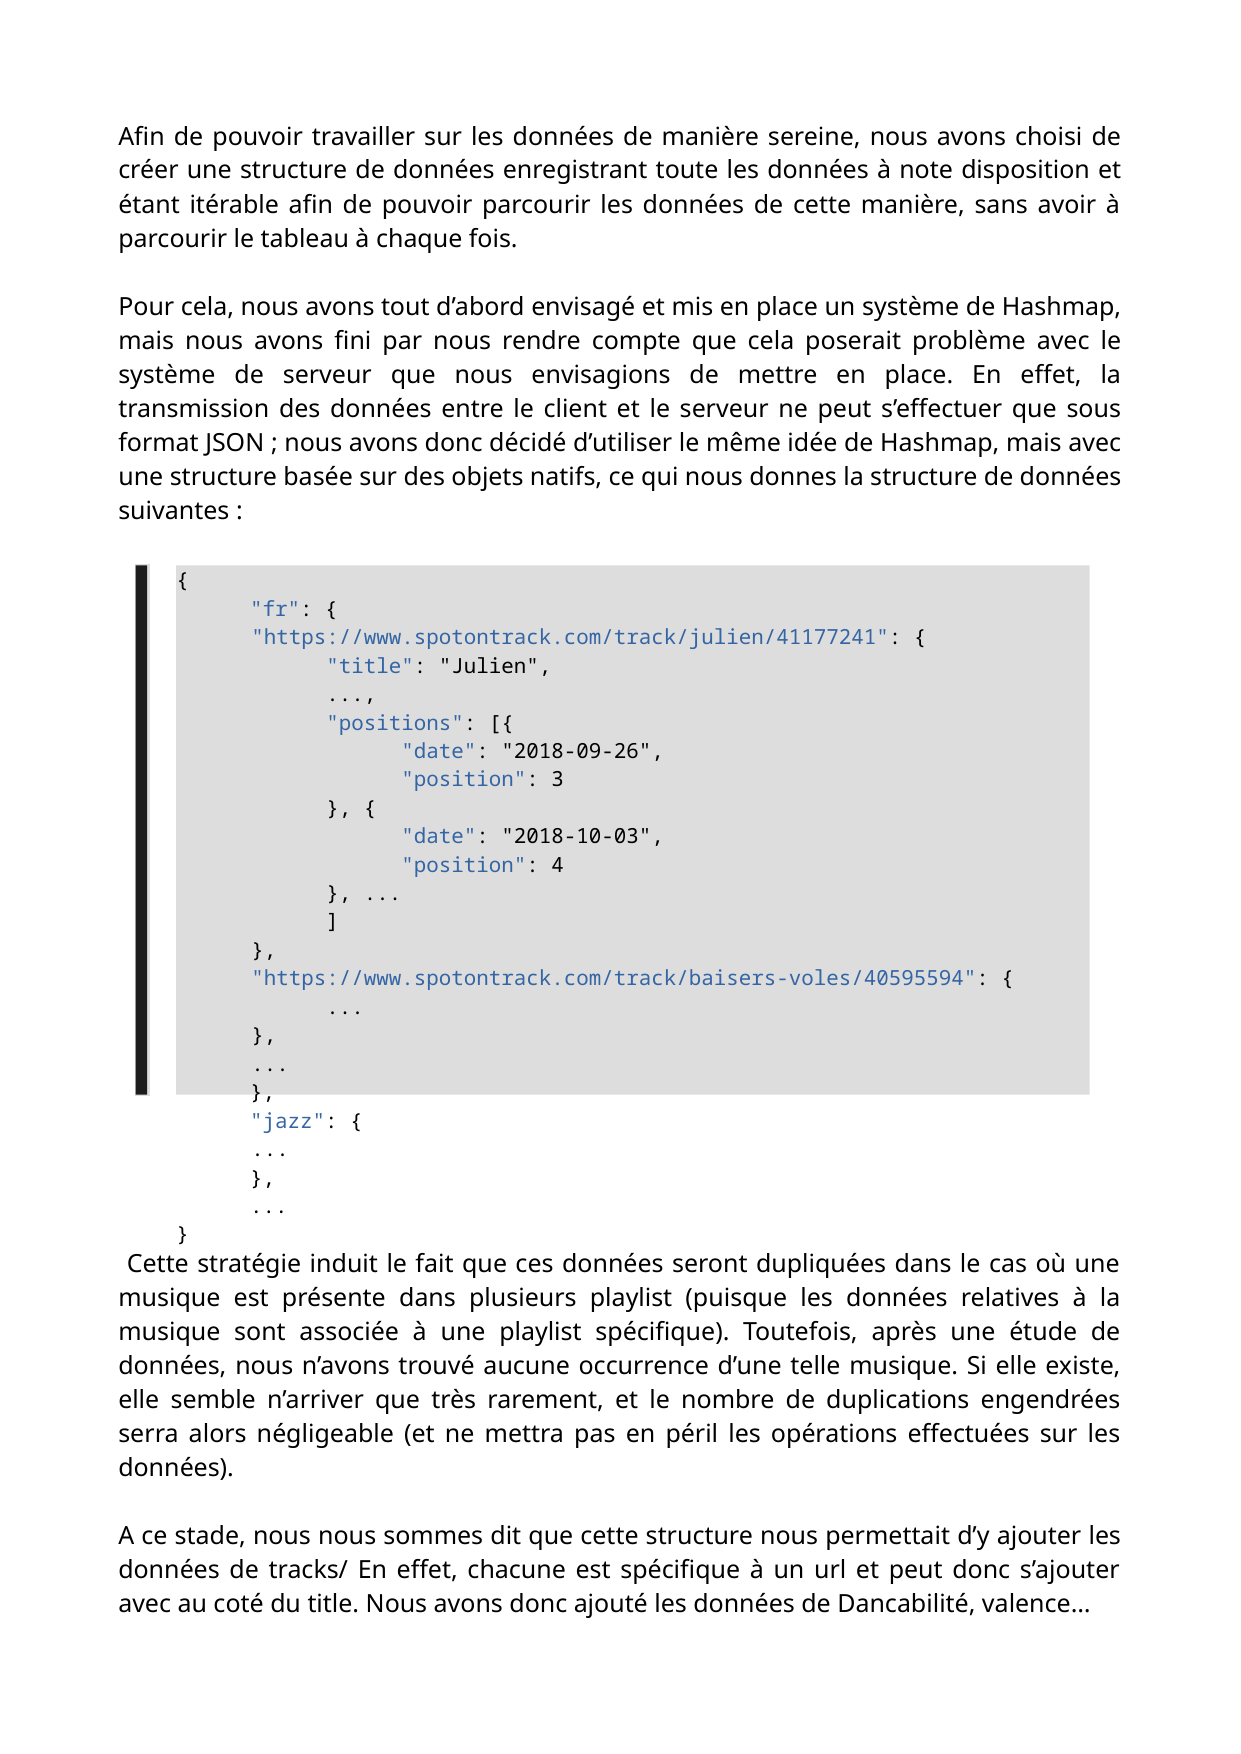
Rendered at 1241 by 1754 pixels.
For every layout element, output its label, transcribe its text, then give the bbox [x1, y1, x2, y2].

text Cette stratégie induit le fait que ces données seront dupliquées dans le cas où une musique est présente dans plusieurs playlist (puisque les données relatives à la musique sont associée à une playlist spécifique). Toutefois, après une étude de données, nous n’avons trouvé aucune occurrence d’une telle musique. Si elle existe, elle semble n’arriver que très rarement, et le nombre de duplications engendrées serra alors négligeable (et ne mettra pas en péril les opérations effectuées sur les données). [118, 561, 1122, 1484]
text A ce stade, nous nous sommes dit que cette structure nous permettait d’y ajouter les données de tracks/ En effet, chacune est spécifique à un url et peut donc s’ajouter avec au coté du title. Nous avons donc ajouté les données de Dancabilité, valence… [118, 1518, 1122, 1620]
text Afin de pouvoir travailler sur les données de manière sereine, nous avons choisi de créer une structure de données enregistrant toute les données à note disposition et étant itérable afin de pouvoir parcourir les données de cette manière, sans avoir à parcourir le tableau à chaque fois. [118, 118, 1122, 254]
text Pour cela, nous avons tout d’abord envisagé et mis en place un système de Hashmap, mais nous avons fini par nous rendre compte que cela poserait problème avec le système de serveur que nous envisagions de mettre en place. En effet, la transmission des données entre le client et le serveur ne peut s’effectuer que sous format JSON ; nous avons donc décidé d’utiliser le même idée de Hashmap, mais avec une structure basée sur des objets natifs, ce qui nous donnes la structure de données suivantes : [118, 288, 1122, 527]
